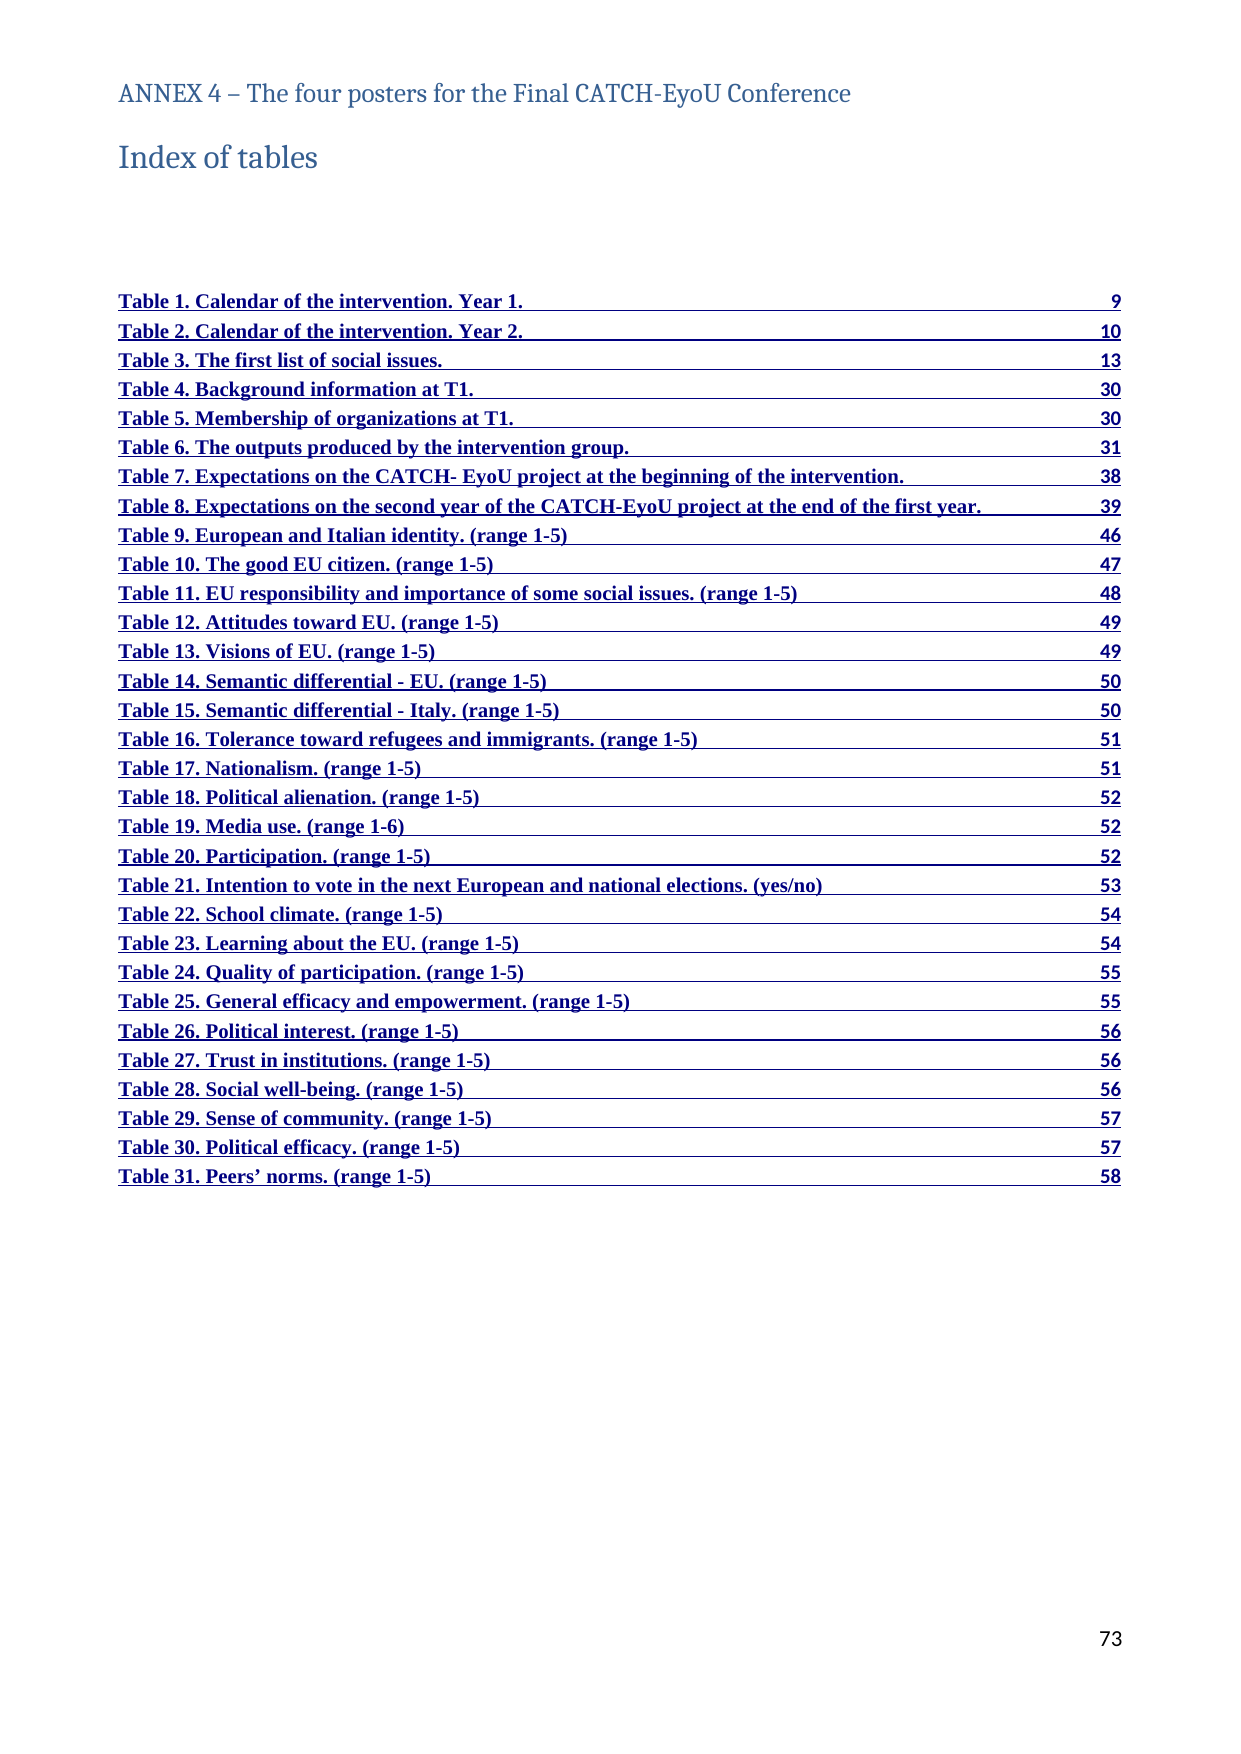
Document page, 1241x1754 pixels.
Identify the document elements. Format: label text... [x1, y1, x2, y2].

text Table 14. Semantic differential - EU. (range 1-5) 50 [118, 668, 1122, 693]
text Table 21. Intention to vote in the next European and national elections. (yes/no) 53 [118, 872, 1122, 897]
text Table 25. General efficacy and empowerment. (range 1-5) 55 [118, 989, 1122, 1014]
text Table 6. The outputs produced by the intervention group. 31 [118, 434, 1122, 460]
text Table 8. Expectations on the second year of the CATCH-EyoU project at the end of the first year. 39 [118, 493, 1122, 518]
text Table 10. The good EU citizen. (range 1-5) 47 [118, 551, 1122, 577]
text Table 28. Social well-being. (range 1-5) 56 [118, 1076, 1122, 1102]
text Table 29. Sense of community. (range 1-5) 57 [118, 1105, 1122, 1131]
text Table 20. Participation. (range 1-5) 52 [118, 843, 1122, 868]
text Table 22. School climate. (range 1-5) 54 [118, 901, 1122, 927]
text Table 16. Tolerance toward refugees and immigrants. (range 1-5) 51 [118, 726, 1122, 752]
subtitle ANNEX 4 – The four posters for the Final CATCH-EyoU Conference [118, 78, 1122, 109]
text Table 9. European and Italian identity. (range 1-5) 46 [118, 522, 1122, 547]
text Table 17. Nationalism. (range 1-5) 51 [118, 755, 1122, 781]
text Table 19. Media use. (range 1-6) 52 [118, 814, 1122, 839]
text Table 12. Attitudes toward EU. (range 1-5) 49 [118, 609, 1122, 635]
subtitle Index of tables [118, 139, 1122, 177]
text Table 2. Calendar of the intervention. Year 2. 10 [118, 318, 1122, 343]
text Table 11. EU responsibility and importance of some social issues. (range 1-5) 48 [118, 580, 1122, 606]
text Table 7. Expectations on the CATCH- EyoU project at the beginning of the intervention. 38 [118, 464, 1122, 489]
text Table 3. The first list of social issues. 13 [118, 347, 1122, 372]
text Table 23. Learning about the EU. (range 1-5) 54 [118, 930, 1122, 956]
text Table 13. Visions of EU. (range 1-5) 49 [118, 639, 1122, 664]
text Table 4. Background information at T1. 30 [118, 376, 1122, 402]
text Table 24. Quality of participation. (range 1-5) 55 [118, 959, 1122, 985]
text Table 15. Semantic differential - Italy. (range 1-5) 50 [118, 697, 1122, 722]
text Table 27. Trust in institutions. (range 1-5) 56 [118, 1047, 1122, 1072]
text Table 26. Political interest. (range 1-5) 56 [118, 1018, 1122, 1043]
text Table 30. Political efficacy. (range 1-5) 57 [118, 1134, 1122, 1160]
text Table 31. Peers’ norms. (range 1-5) 58 [118, 1164, 1122, 1189]
text Table 5. Membership of organizations at T1. 30 [118, 405, 1122, 431]
text Table 1. Calendar of the intervention. Year 1. 9 [118, 289, 1122, 314]
text Table 18. Political alienation. (range 1-5) 52 [118, 784, 1122, 810]
